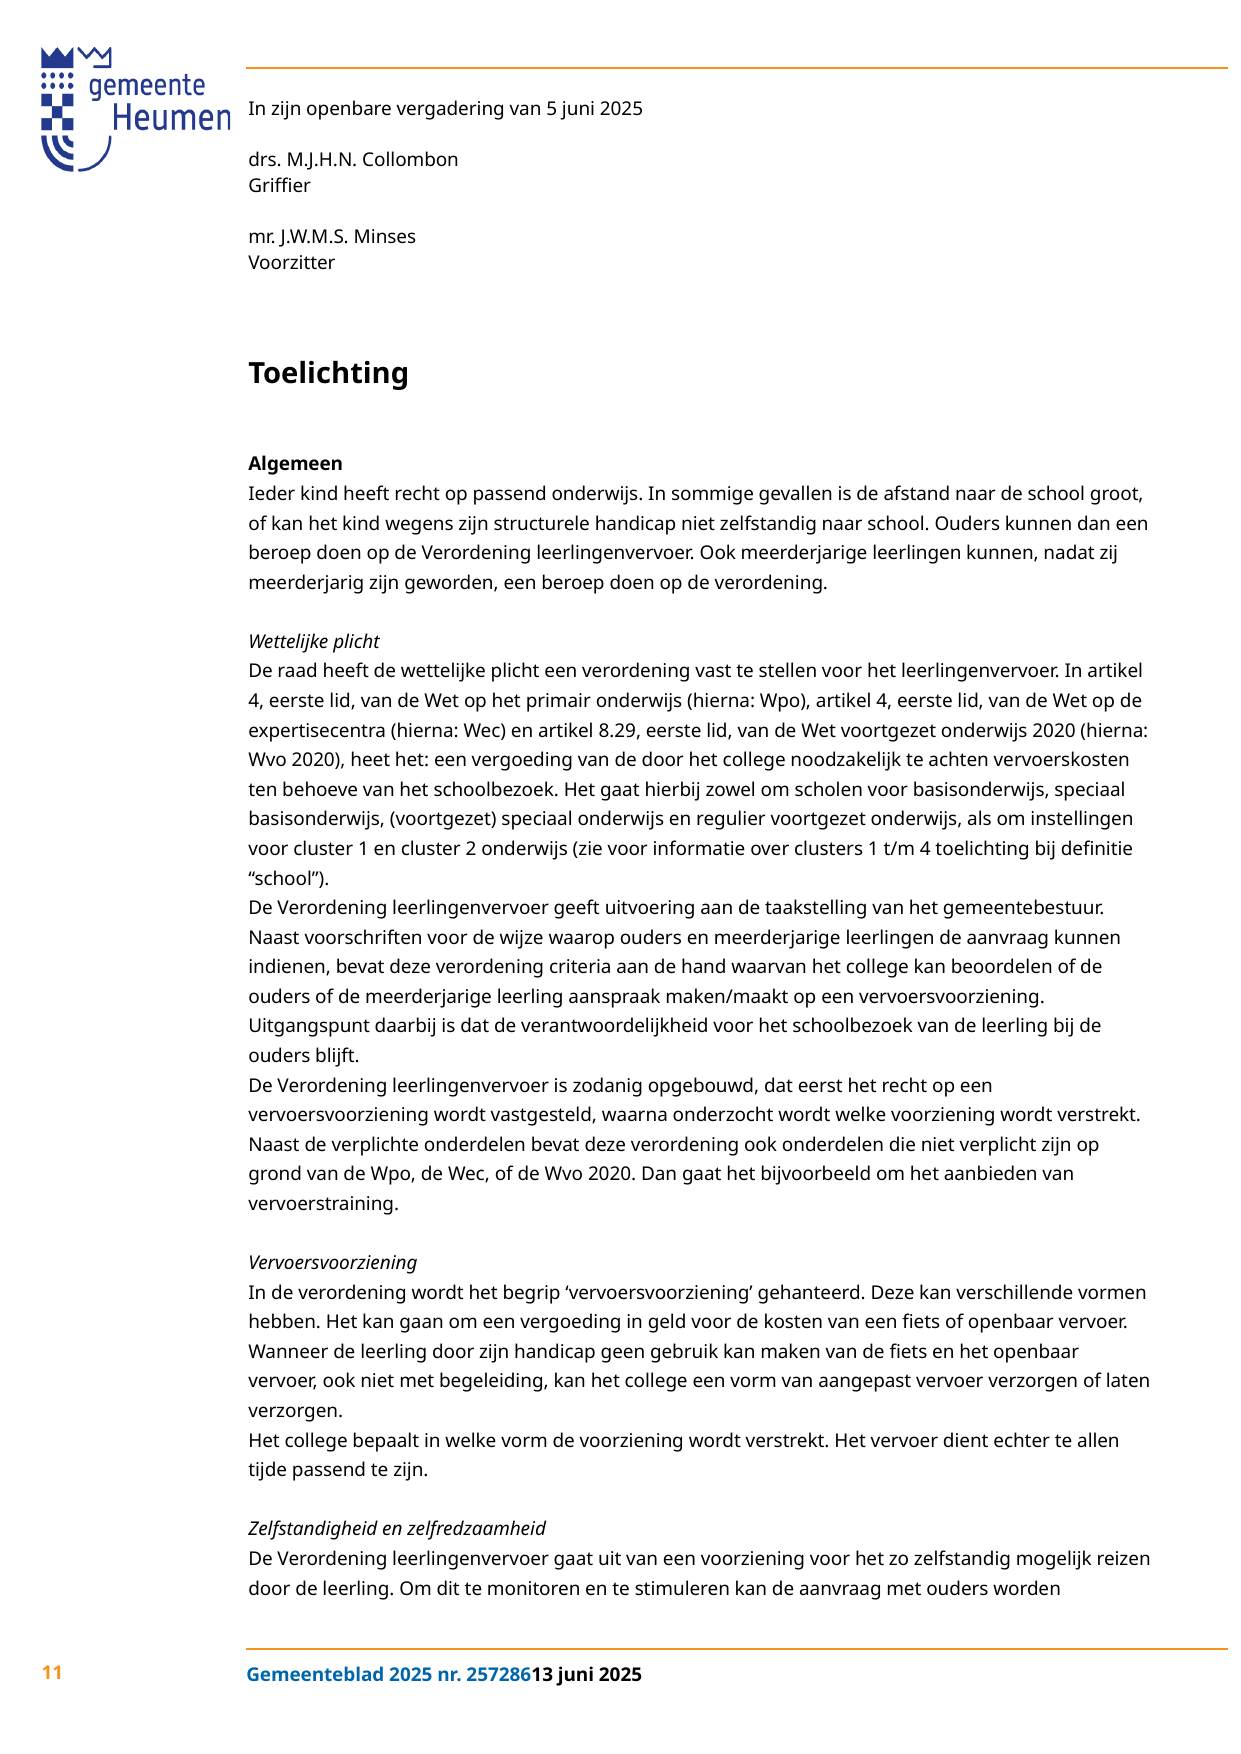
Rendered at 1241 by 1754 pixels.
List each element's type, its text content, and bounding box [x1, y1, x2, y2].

text Wettelijke plicht [248, 628, 1152, 654]
text Naast de verplichte onderdelen bevat deze verordening ook onderdelen die niet verplicht zijn op grond van de Wpo, de Wec, of de Wvo 2020. Dan gaat het bijvoorbeeld om het aanbieden van vervoerstraining. [248, 1131, 1152, 1216]
text Algemeen [248, 451, 1152, 476]
text drs. M.J.H.N. Collombon [248, 146, 1152, 172]
text De Verordening leerlingenvervoer is zodanig opgebouwd, dat eerst het recht op een vervoersvoorziening wordt vastgesteld, waarna onderzocht wordt welke voorziening wordt verstrekt. [248, 1072, 1152, 1127]
text Het college bepaalt in welke vorm de voorziening wordt verstrekt. Het vervoer dient echter te allen tijde passend te zijn. [248, 1427, 1152, 1482]
text Voorzitter [248, 249, 1152, 275]
text Toelichting [248, 352, 1152, 392]
text In zijn openbare vergadering van 5 juni 2025 [248, 95, 1152, 121]
text Griffier [248, 172, 1152, 198]
text In de verordening wordt het begrip ‘vervoersvoorziening’ gehanteerd. Deze kan verschillende vormen hebben. Het kan gaan om een vergoeding in geld voor de kosten van een fiets of openbaar vervoer. Wanneer de leerling door zijn handicap geen gebruik kan maken van de fiets en het openbaar vervoer, ook niet met begeleiding, kan het college een vorm van aangepast vervoer verzorgen of laten verzorgen. [248, 1279, 1152, 1423]
text De Verordening leerlingenvervoer geeft uitvoering aan de taakstelling van het gemeentebestuur. [248, 894, 1152, 920]
text Vervoersvoorziening [248, 1249, 1152, 1275]
text De Verordening leerlingenvervoer gaat uit van een voorziening voor het zo zelfstandig mogelijk reizen door de leerling. Om dit te monitoren en te stimuleren kan de aanvraag met ouders worden [248, 1545, 1152, 1600]
text mr. J.W.M.S. Minses [248, 223, 1152, 249]
picture [41, 47, 231, 172]
text Zelfstandigheid en zelfredzaamheid [248, 1516, 1152, 1541]
text Ieder kind heeft recht op passend onderwijs. In sommige gevallen is de afstand naar de school groot, of kan het kind wegens zijn structurele handicap niet zelfstandig naar school. Ouders kunnen dan een beroep doen op de Verordening leerlingenvervoer. Ook meerderjarige leerlingen kunnen, nadat zij meerderjarig zijn geworden, een beroep doen op de verordening. [248, 480, 1152, 594]
text Naast voorschriften voor de wijze waarop ouders en meerderjarige leerlingen de aanvraag kunnen indienen, bevat deze verordening criteria aan de hand waarvan het college kan beoordelen of de ouders of de meerderjarige leerling aanspraak maken/maakt op een vervoersvoorziening. Uitgangspunt daarbij is dat de verantwoordelijkheid voor het schoolbezoek van de leerling bij de ouders blijft. [248, 924, 1152, 1068]
text De raad heeft de wettelijke plicht een verordening vast te stellen voor het leerlingenvervoer. In artikel 4, eerste lid, van de Wet op het primair onderwijs (hierna: Wpo), artikel 4, eerste lid, van de Wet op de expertisecentra (hierna: Wec) en artikel 8.29, eerste lid, van de Wet voortgezet onderwijs 2020 (hierna: Wvo 2020), heet het: een vergoeding van de door het college noodzakelijk te achten vervoerskosten ten behoeve van het schoolbezoek. Het gaat hierbij zowel om scholen voor basisonderwijs, speciaal basisonderwijs, (voortgezet) speciaal onderwijs en regulier voortgezet onderwijs, als om instellingen voor cluster 1 en cluster 2 onderwijs (zie voor informatie over clusters 1 t/m 4 toelichting bij definitie “school”). [248, 658, 1152, 890]
